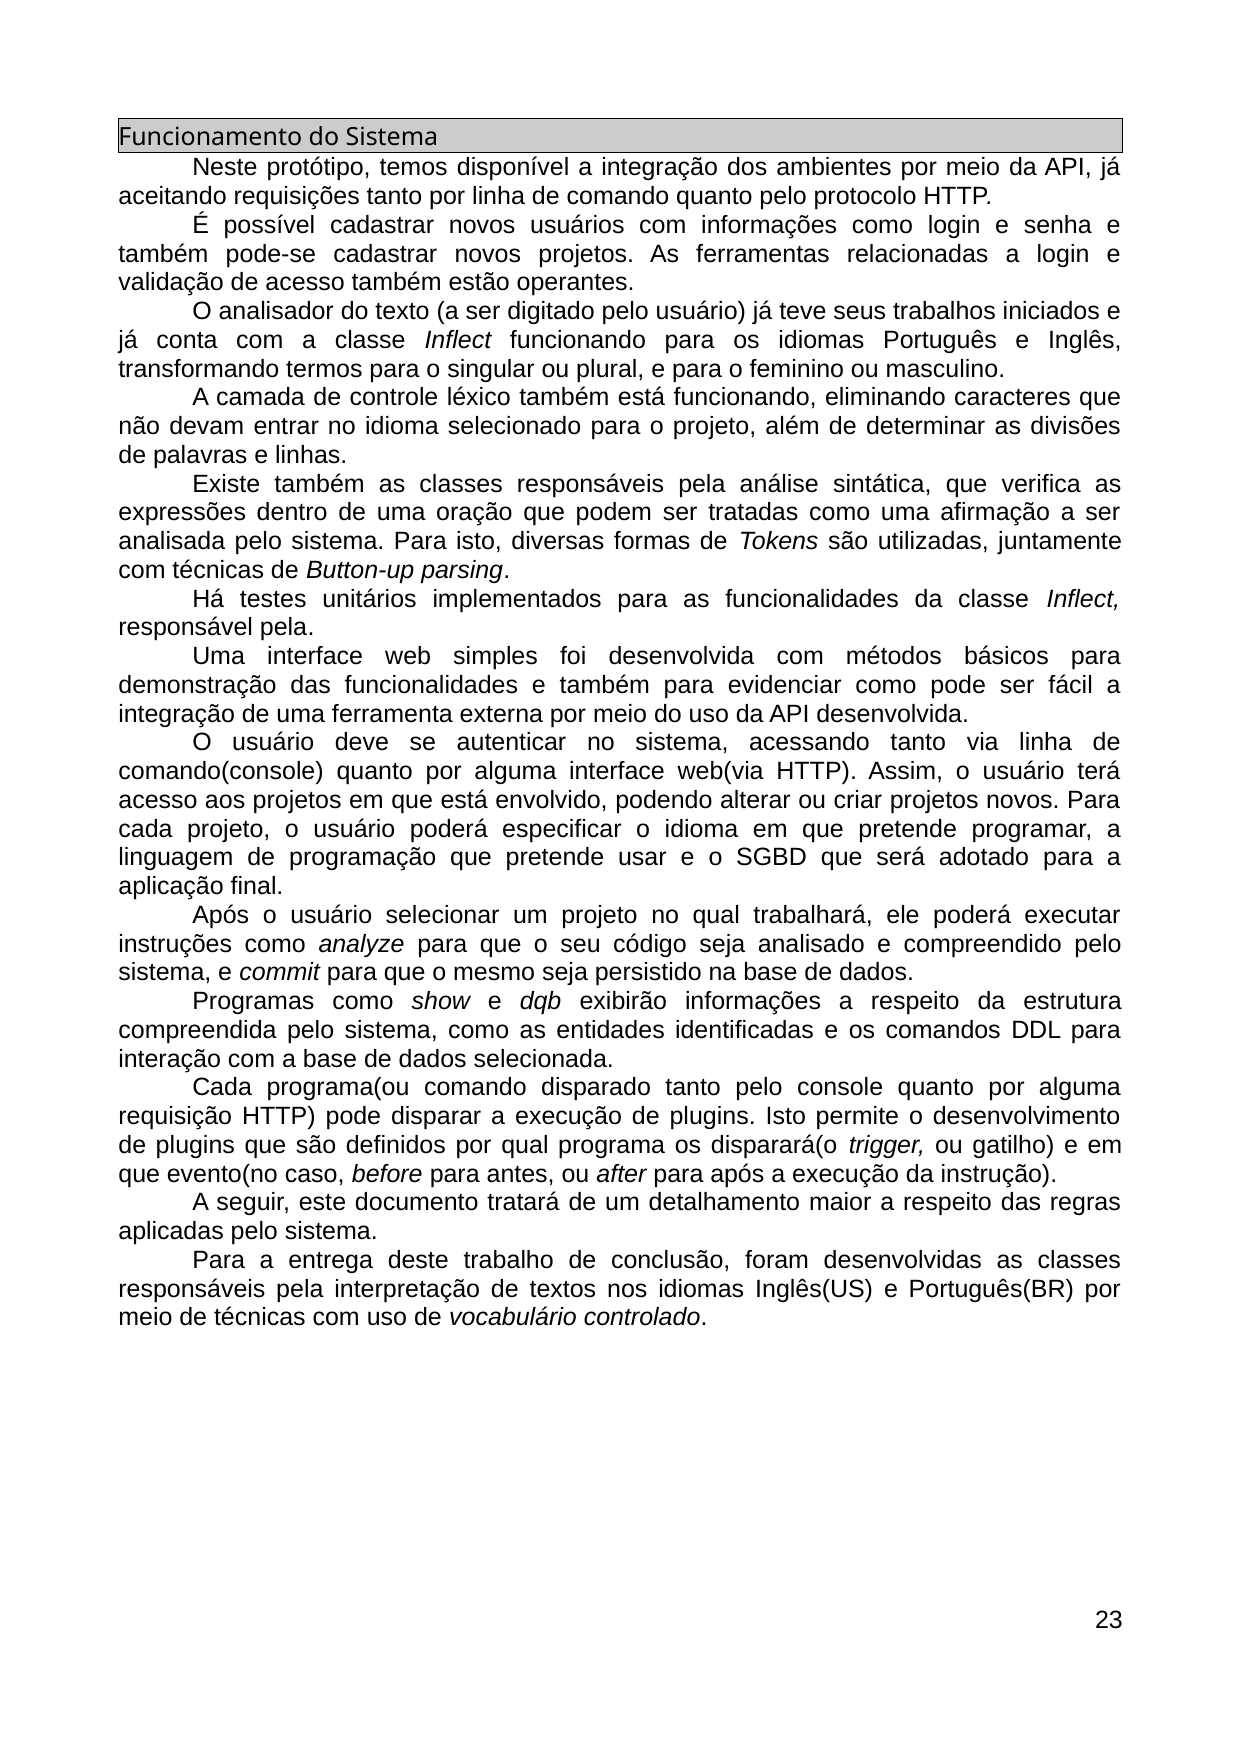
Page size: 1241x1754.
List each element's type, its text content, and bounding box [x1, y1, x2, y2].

text A seguir, este documento tratará de um detalhamento maior a respeito das regras aplicadas pelo sistema. [118, 1187, 1122, 1245]
text O analisador do texto (a ser digitado pelo usuário) já teve seus trabalhos iniciados e já conta com a classe Inflect funcionando para os idiomas Português e Inglês, transformando termos para o singular ou plural, e para o feminino ou masculino. [118, 296, 1122, 382]
text Uma interface web simples foi desenvolvida com métodos básicos para demonstração das funcionalidades e também para evidenciar como pode ser fácil a integração de uma ferramenta externa por meio do uso da API desenvolvida. [118, 641, 1122, 727]
text O usuário deve se autenticar no sistema, acessando tanto via linha de comando(console) quanto por alguma interface web(via HTTP). Assim, o usuário terá acesso aos projetos em que está envolvido, podendo alterar ou criar projetos novos. Para cada projeto, o usuário poderá especificar o idioma em que pretende programar, a linguagem de programação que pretende usar e o SGBD que será adotado para a aplicação final. [118, 727, 1122, 900]
text Cada programa(ou comando disparado tanto pelo console quanto por alguma requisição HTTP) pode disparar a execução de plugins. Isto permite o desenvolvimento de plugins que são definidos por qual programa os disparará(o trigger, ou gatilho) e em que evento(no caso, before para antes, ou after para após a execução da instrução). [118, 1072, 1122, 1187]
text Neste protótipo, temos disponível a integração dos ambientes por meio da API, já aceitando requisições tanto por linha de comando quanto pelo protocolo HTTP. [118, 153, 1122, 210]
text A camada de controle léxico também está funcionando, eliminando caracteres que não devam entrar no idioma selecionado para o projeto, além de determinar as divisões de palavras e linhas. [118, 382, 1122, 469]
text Há testes unitários implementados para as funcionalidades da classe Inflect, responsável pela. [118, 584, 1122, 641]
text Programas como show e dqb exibirão informações a respeito da estrutura compreendida pelo sistema, como as entidades identificadas e os comandos DDL para interação com a base de dados selecionada. [118, 986, 1122, 1072]
text Após o usuário selecionar um projeto no qual trabalhará, ele poderá executar instruções como analyze para que o seu código seja analisado e compreendido pelo sistema, e commit para que o mesmo seja persistido na base de dados. [118, 900, 1122, 986]
text Existe também as classes responsáveis pela análise sintática, que verifica as expressões dentro de uma oração que podem ser tratadas como uma afirmação a ser analisada pelo sistema. Para isto, diversas formas de Tokens são utilizadas, juntamente com técnicas de Button-up parsing. [118, 469, 1122, 584]
text Para a entrega deste trabalho de conclusão, foram desenvolvidas as classes responsáveis pela interpretação de textos nos idiomas Inglês(US) e Português(BR) por meio de técnicas com uso de vocabulário controlado. [118, 1245, 1122, 1331]
text É possível cadastrar novos usuários com informações como login e senha e também pode-se cadastrar novos projetos. As ferramentas relacionadas a login e validação de acesso também estão operantes. [118, 210, 1122, 296]
